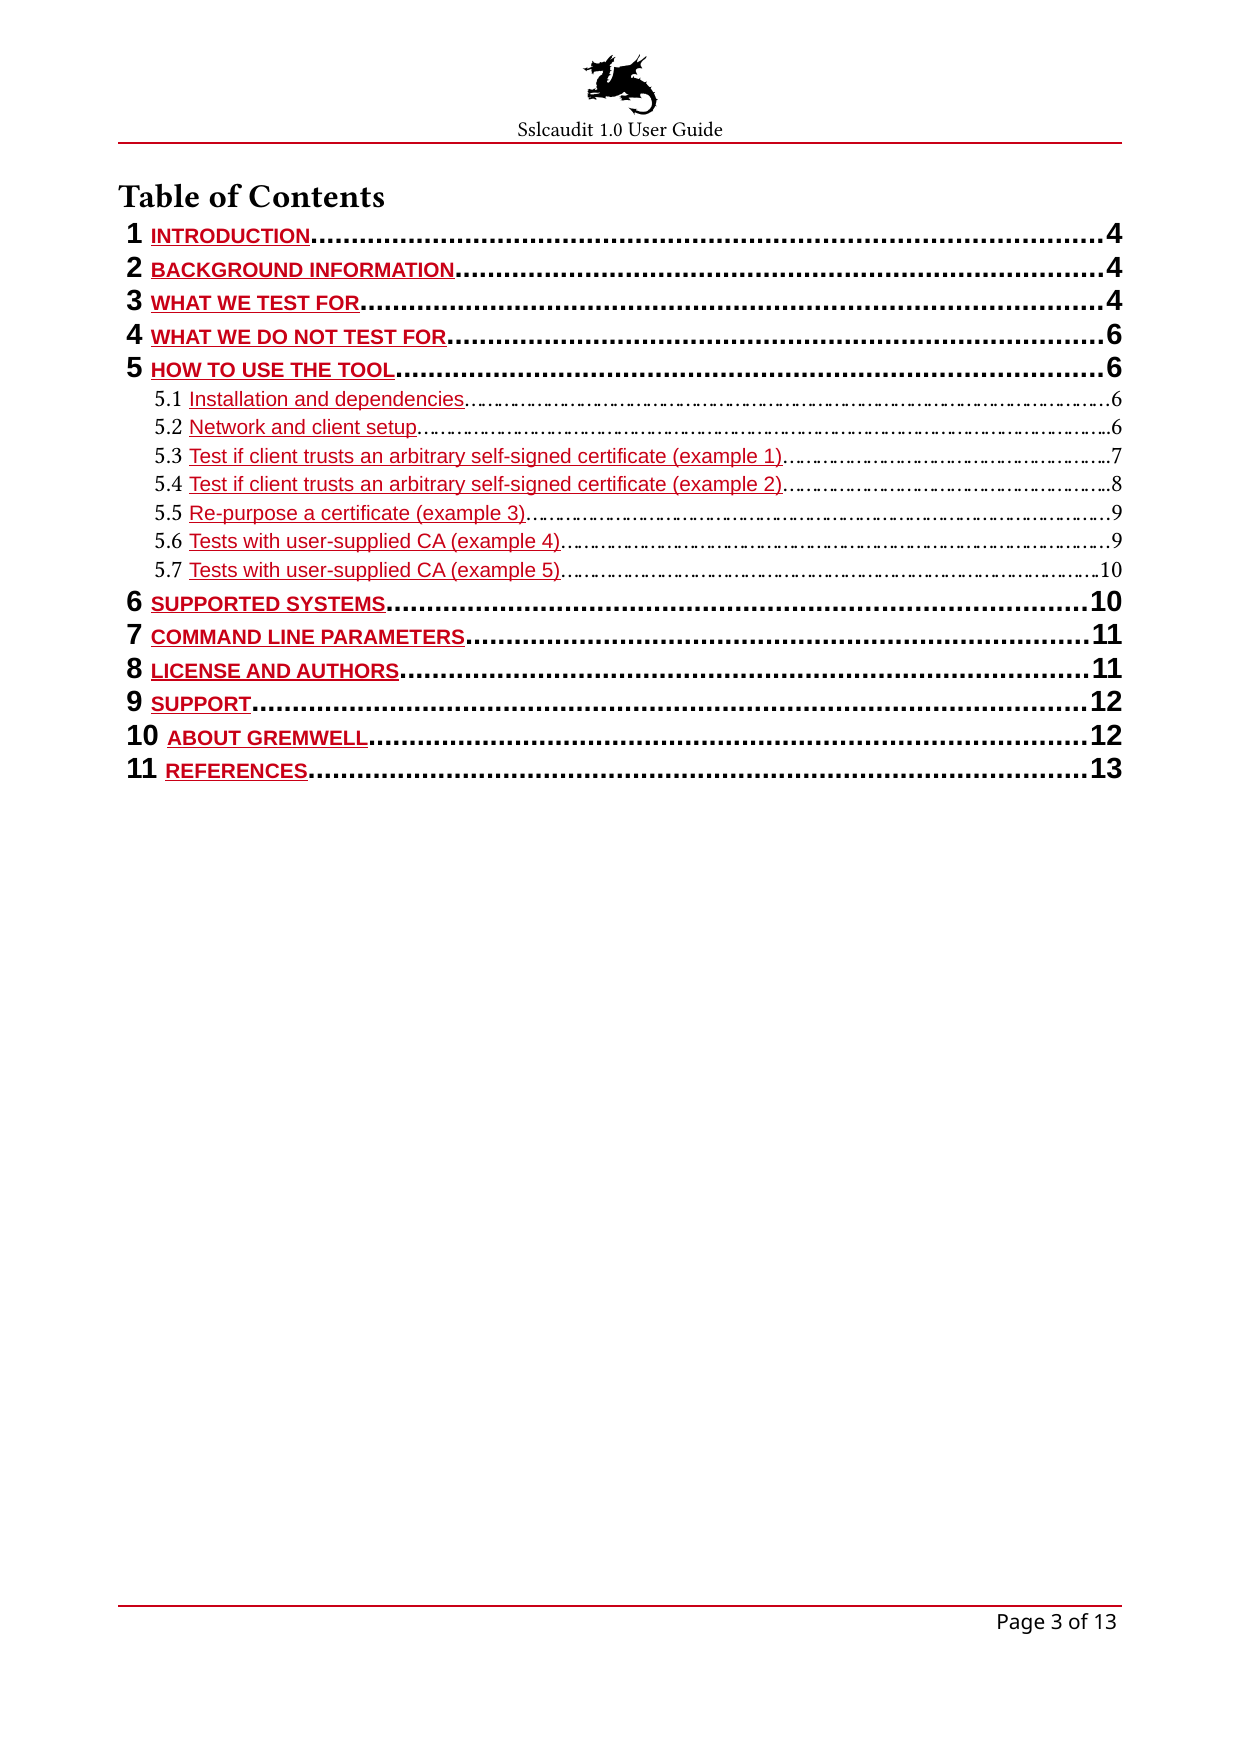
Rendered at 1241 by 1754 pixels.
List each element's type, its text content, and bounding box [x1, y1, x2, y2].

text 6 SUPPORTED SYSTEMS 10 [118, 584, 1122, 617]
text 5.6 Tests with user-supplied CA (example 4) 9 [148, 527, 1122, 555]
text 5.4 Test if client trusts an arbitrary self-signed certificate (example 2) 8 [148, 469, 1122, 498]
text 5.3 Test if client trusts an arbitrary self-signed certificate (example 1) 7 [148, 441, 1122, 469]
text 2 BACKGROUND INFORMATION 4 [118, 250, 1122, 283]
text 5.5 Re-purpose a certificate (example 3) 9 [148, 498, 1122, 527]
text 5.1 Installation and dependencies 6 [148, 384, 1122, 412]
text 9 SUPPORT 12 [118, 684, 1122, 718]
text 5.2 Network and client setup 6 [148, 412, 1122, 441]
text 10 ABOUT GREMWELL 12 [118, 718, 1122, 751]
subtitle Table of Contents [118, 178, 1122, 216]
text 7 COMMAND LINE PARAMETERS 11 [118, 617, 1122, 651]
text 5 HOW TO USE THE TOOL 6 [118, 350, 1122, 384]
text 3 WHAT WE TEST FOR 4 [118, 283, 1122, 317]
text 8 LICENSE AND AUTHORS 11 [118, 651, 1122, 684]
text 1 INTRODUCTION 4 [118, 216, 1122, 250]
picture [582, 54, 658, 115]
text 4 WHAT WE DO NOT TEST FOR 6 [118, 317, 1122, 350]
text 11 REFERENCES 13 [118, 751, 1122, 785]
text 5.7 Tests with user-supplied CA (example 5) 10 [148, 555, 1122, 584]
